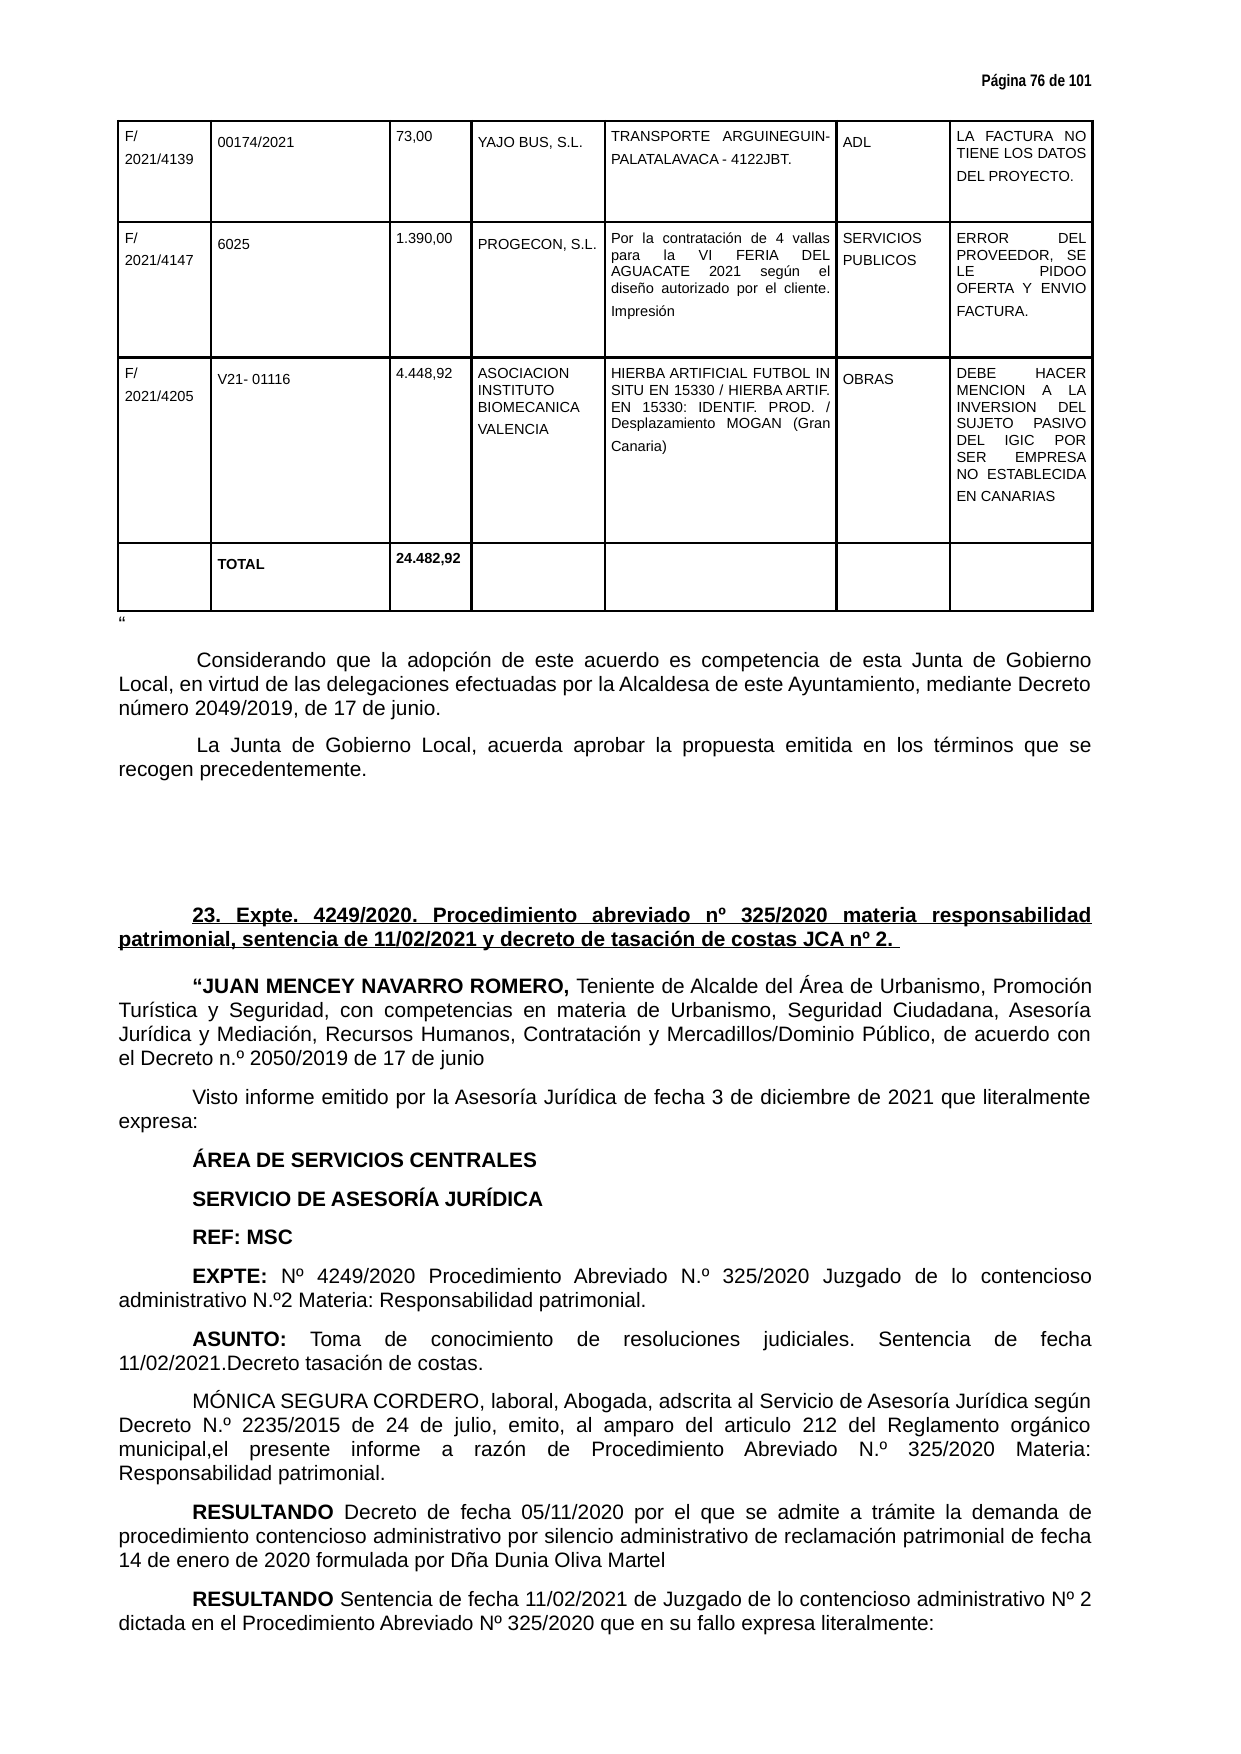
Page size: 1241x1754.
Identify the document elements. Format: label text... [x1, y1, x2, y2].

table_cell 4.448,92 [391, 359, 470, 542]
table_cell 1.390,00 [391, 223, 470, 356]
text RESULTANDO Decreto de fecha 05/11/2020 por el que se admite a trámite la demanda de procedimiento contencioso administrativo por silencio administrativo de reclamación patrimonial de fecha 14 de enero de 2020 formulada por Dña Dunia Oliva Martel [118, 1500, 1092, 1572]
table_cell F/2021/4139 [119, 122, 210, 221]
table_cell [838, 544, 949, 610]
table_cell ASOCIACION INSTITUTO BIOMECANICA VALENCIA [473, 359, 604, 542]
table_cell ADL [838, 122, 949, 221]
table_cell 00174/2021 [212, 122, 389, 221]
table_cell [951, 544, 1091, 610]
text SERVICIO DE ASESORÍA JURÍDICA [118, 1186, 1092, 1210]
text ÁREA DE SERVICIOS CENTRALES [118, 1148, 1092, 1172]
table_cell 73,00 [391, 122, 470, 221]
text La Junta de Gobierno Local, acuerda aprobar la propuesta emitida en los términos que se recogen precedentemente. [118, 733, 1092, 781]
table_cell F/2021/4205 [119, 359, 210, 542]
text EXPTE: Nº 4249/2020 Procedimiento Abreviado N.º 325/2020 Juzgado de lo contencioso administrativo N.º2 Materia: Responsabilidad patrimonial. [118, 1264, 1092, 1312]
text REF: MSC [118, 1225, 1092, 1249]
table_cell SERVICIOS PUBLICOS [838, 223, 949, 356]
table_cell TRANSPORTE ARGUINEGUIN-PALATALAVACA - 4122JBT. [606, 122, 835, 221]
text “JUAN MENCEY NAVARRO ROMERO, Teniente de Alcalde del Área de Urbanismo, Promoción Turística y Seguridad, con competencias en materia de Urbanismo, Seguridad Ciudadana, Asesoría Jurídica y Mediación, Recursos Humanos, Contratación y Mercadillos/Dominio Público, de acuerdo con el Decreto n.º 2050/2019 de 17 de junio [118, 974, 1092, 1070]
table_cell ERROR DEL PROVEEDOR, SE LE PIDOO OFERTA Y ENVIO FACTURA. [951, 223, 1091, 356]
table_cell YAJO BUS, S.L. [473, 122, 604, 221]
table_cell V21- 01116 [212, 359, 389, 542]
table_cell [119, 544, 210, 610]
table_cell HIERBA ARTIFICIAL FUTBOL IN SITU EN 15330 / HIERBA ARTIF. EN 15330: IDENTIF. PROD. / Desplazamiento MOGAN (Gran Canaria) [606, 359, 835, 542]
text Visto informe emitido por la Asesoría Jurídica de fecha 3 de diciembre de 2021 que literalmente expresa: [118, 1085, 1092, 1133]
text RESULTANDO Sentencia de fecha 11/02/2021 de Juzgado de lo contencioso administrativo Nº 2 dictada en el Procedimiento Abreviado Nº 325/2020 que en su fallo expresa literalmente: [118, 1587, 1092, 1634]
table_cell [473, 544, 604, 610]
table_cell 6025 [212, 223, 389, 356]
table_cell LA FACTURA NO TIENE LOS DATOS DEL PROYECTO. [951, 122, 1091, 221]
text “ [118, 612, 1092, 636]
text MÓNICA SEGURA CORDERO, laboral, Abogada, adscrita al Servicio de Asesoría Jurídica según Decreto N.º 2235/2015 de 24 de julio, emito, al amparo del articulo 212 del Reglamento orgánico municipal,el presente informe a razón de Procedimiento Abreviado N.º 325/2020 Materia: Responsabilidad patrimonial. [118, 1389, 1092, 1485]
table_cell Por la contratación de 4 vallas para la VI FERIA DEL AGUACATE 2021 según el diseño autorizado por el cliente. Impresión [606, 223, 835, 356]
table_cell F/2021/4147 [119, 223, 210, 356]
table_cell [606, 544, 835, 610]
text Considerando que la adopción de este acuerdo es competencia de esta Junta de Gobierno Local, en virtud de las delegaciones efectuadas por la Alcaldesa de este Ayuntamiento, mediante Decreto número 2049/2019, de 17 de junio. [118, 648, 1092, 720]
table_cell TOTAL [212, 544, 389, 610]
table_cell DEBE HACER MENCION A LA INVERSION DEL SUJETO PASIVO DEL IGIC POR SER EMPRESA NO ESTABLECIDA EN CANARIAS [951, 359, 1091, 542]
table_cell 24.482,92 [391, 544, 470, 610]
table_cell OBRAS [838, 359, 949, 542]
table_cell PROGECON, S.L. [473, 223, 604, 356]
text 23. Expte. 4249/2020. Procedimiento abreviado nº 325/2020 materia responsabilidad patrimonial, sentencia de 11/02/2021 y decreto de tasación de costas JCA nº 2. [118, 902, 1092, 950]
text ASUNTO: Toma de conocimiento de resoluciones judiciales. Sentencia de fecha 11/02/2021.Decreto tasación de costas. [118, 1327, 1092, 1374]
